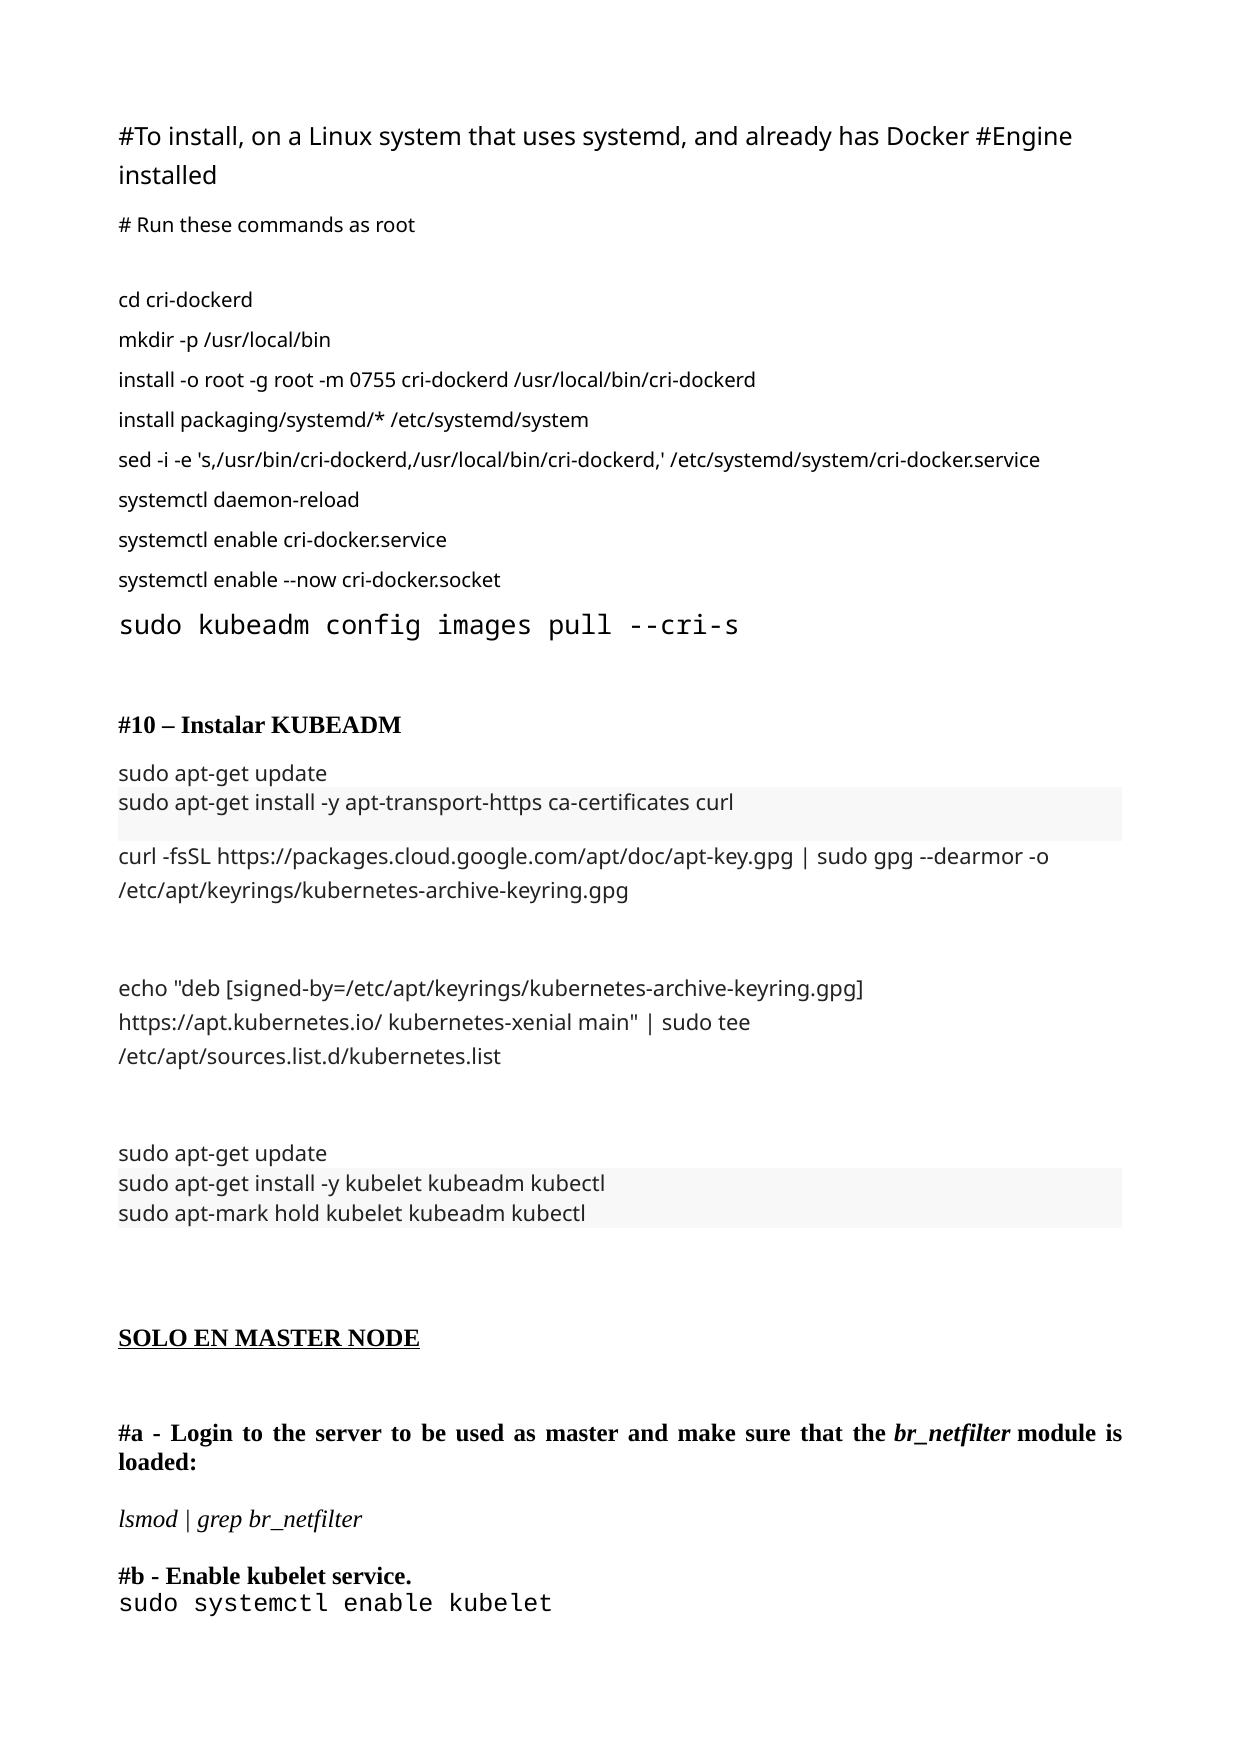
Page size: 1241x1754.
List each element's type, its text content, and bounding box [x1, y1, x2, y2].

text sudo apt-get update [118, 758, 1122, 787]
text sudo apt-get install -y kubelet kubeadm kubectl [118, 1168, 1122, 1198]
text lsmod | grep br_netfilter [118, 1504, 1122, 1533]
text cd cri-dockerd [118, 285, 1122, 313]
text #a - Login to the server to be used as master and make sure that the br_netfilter module is loaded: [118, 1418, 1122, 1476]
text SOLO EN MASTER NODE [118, 1323, 1122, 1352]
text #b - Enable kubelet service. [118, 1561, 1122, 1590]
text install -o root -g root -m 0755 cri-dockerd /usr/local/bin/cri-dockerd [118, 366, 1122, 393]
text echo "deb [signed-by=/etc/apt/keyrings/kubernetes-archive-keyring.gpg] https://apt.kubernetes.io/ kubernetes-xenial main" | sudo tee /etc/apt/sources.list.d/kubernetes.list [118, 972, 1122, 1071]
text #10 – Instalar KUBEADM [118, 710, 1122, 739]
text sudo apt-get install -y apt-transport-https ca-certificates curl [118, 787, 1122, 817]
text curl -fsSL https://packages.cloud.google.com/apt/doc/apt-key.gpg | sudo gpg --dearmor -o /etc/apt/keyrings/kubernetes-archive-keyring.gpg [118, 841, 1122, 905]
text sudo systemctl enable kubelet [118, 1590, 1122, 1618]
text sudo apt-mark hold kubelet kubeadm kubectl [118, 1198, 1122, 1228]
text sed -i -e 's,/usr/bin/cri-dockerd,/usr/local/bin/cri-dockerd,' /etc/systemd/system/cri-docker.service [118, 446, 1122, 473]
text # Run these commands as root [118, 211, 1122, 239]
text sudo apt-get update [118, 1138, 1122, 1168]
text install packaging/systemd/* /etc/systemd/system [118, 406, 1122, 433]
text mkdir -p /usr/local/bin [118, 326, 1122, 353]
text systemctl enable --now cri-docker.socket [118, 566, 1122, 594]
text systemctl enable cri-docker.service [118, 526, 1122, 554]
text systemctl daemon-reload [118, 486, 1122, 514]
text sudo kubeadm config images pull --cri-socket [118, 606, 1122, 642]
text #To install, on a Linux system that uses systemd, and already has Docker #Engine installed [118, 118, 1122, 191]
